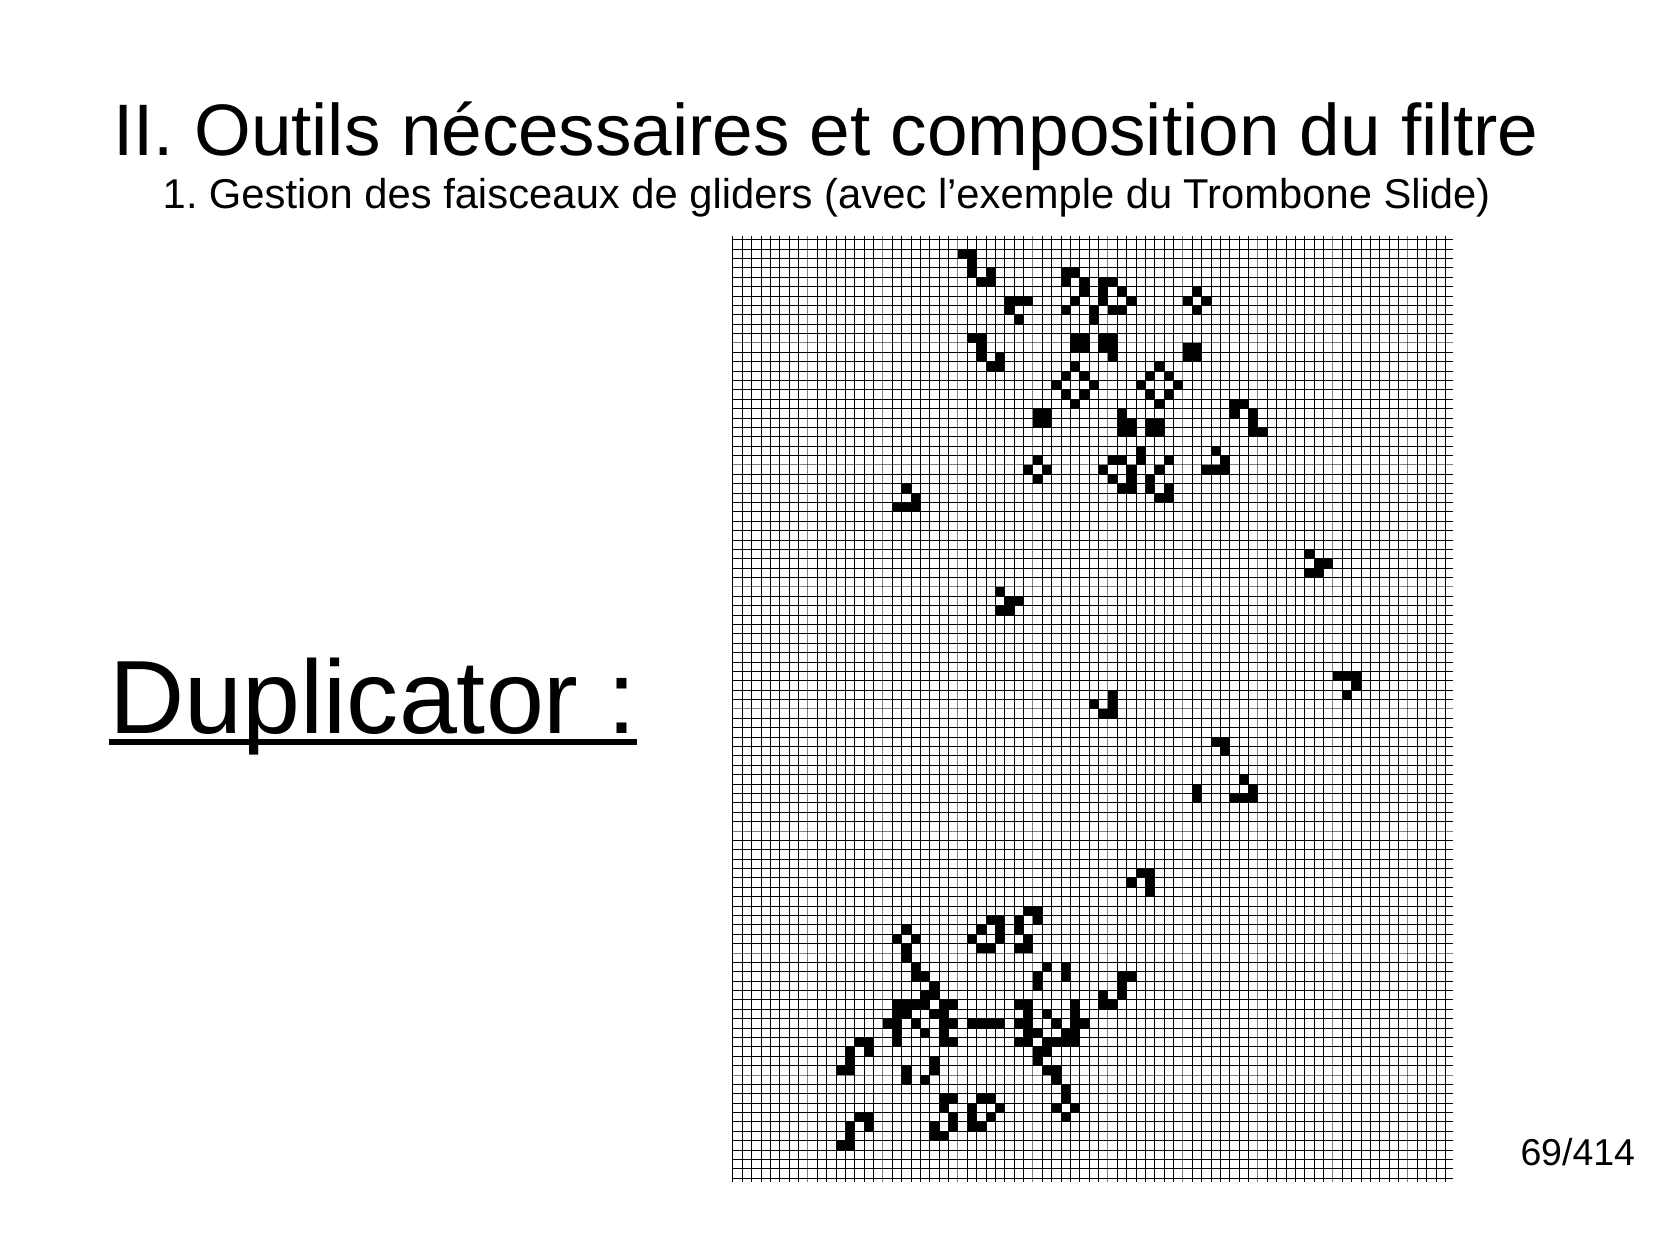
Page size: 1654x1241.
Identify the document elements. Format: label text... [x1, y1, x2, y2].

text_box <number>/414 [1505, 1124, 1654, 1182]
text_box Duplicator : [94, 631, 652, 763]
title II. Outils nécessaires et composition du filtre 1. Gestion des faisceaux de gliders (avec l’exemple du Trombone Slide) [82, 49, 1571, 257]
picture [732, 236, 1453, 1182]
